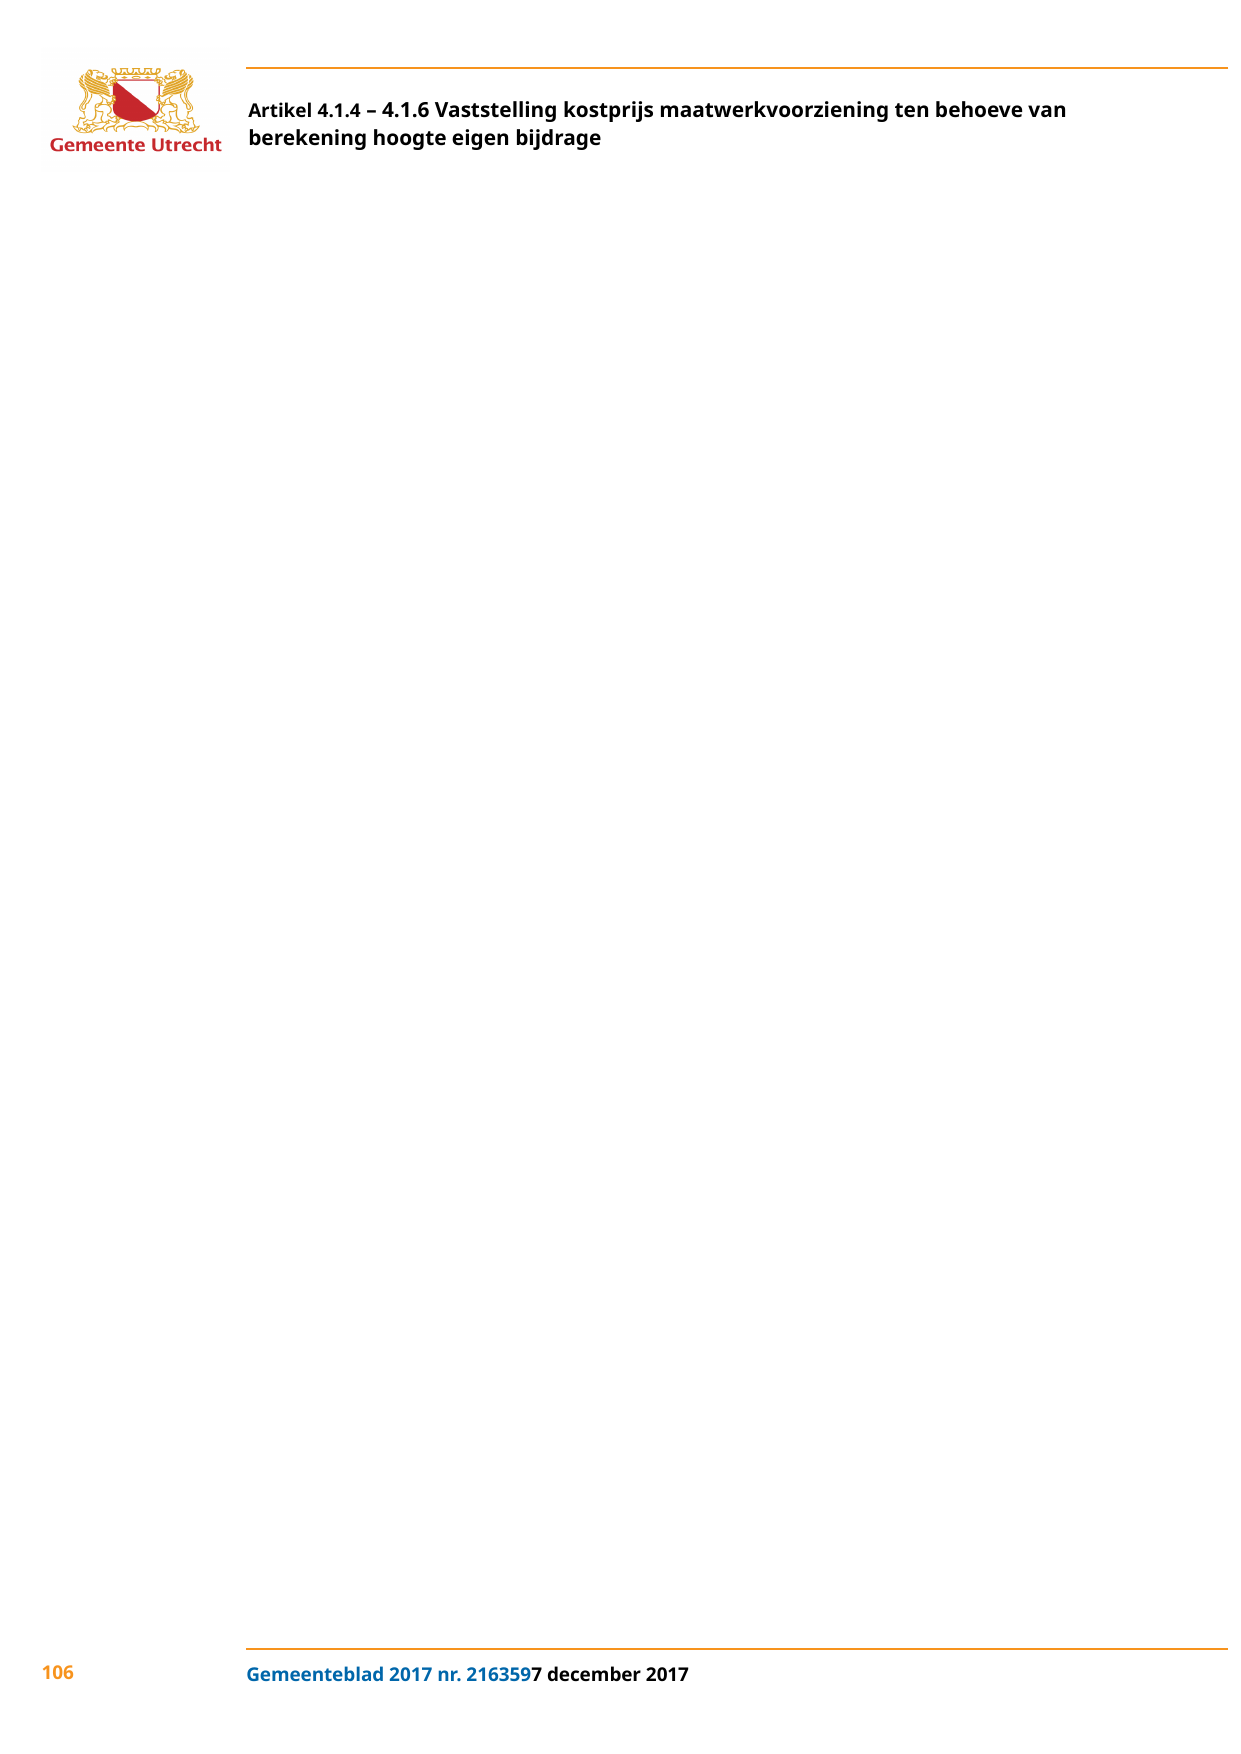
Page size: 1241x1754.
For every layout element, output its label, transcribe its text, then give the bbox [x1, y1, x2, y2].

picture [41, 47, 231, 172]
text Artikel 4.1.4 – 4.1.6 Vaststelling kostprijs maatwerkvoorziening ten behoeve van berekening hoogte eigen bijdrage [248, 95, 1152, 152]
